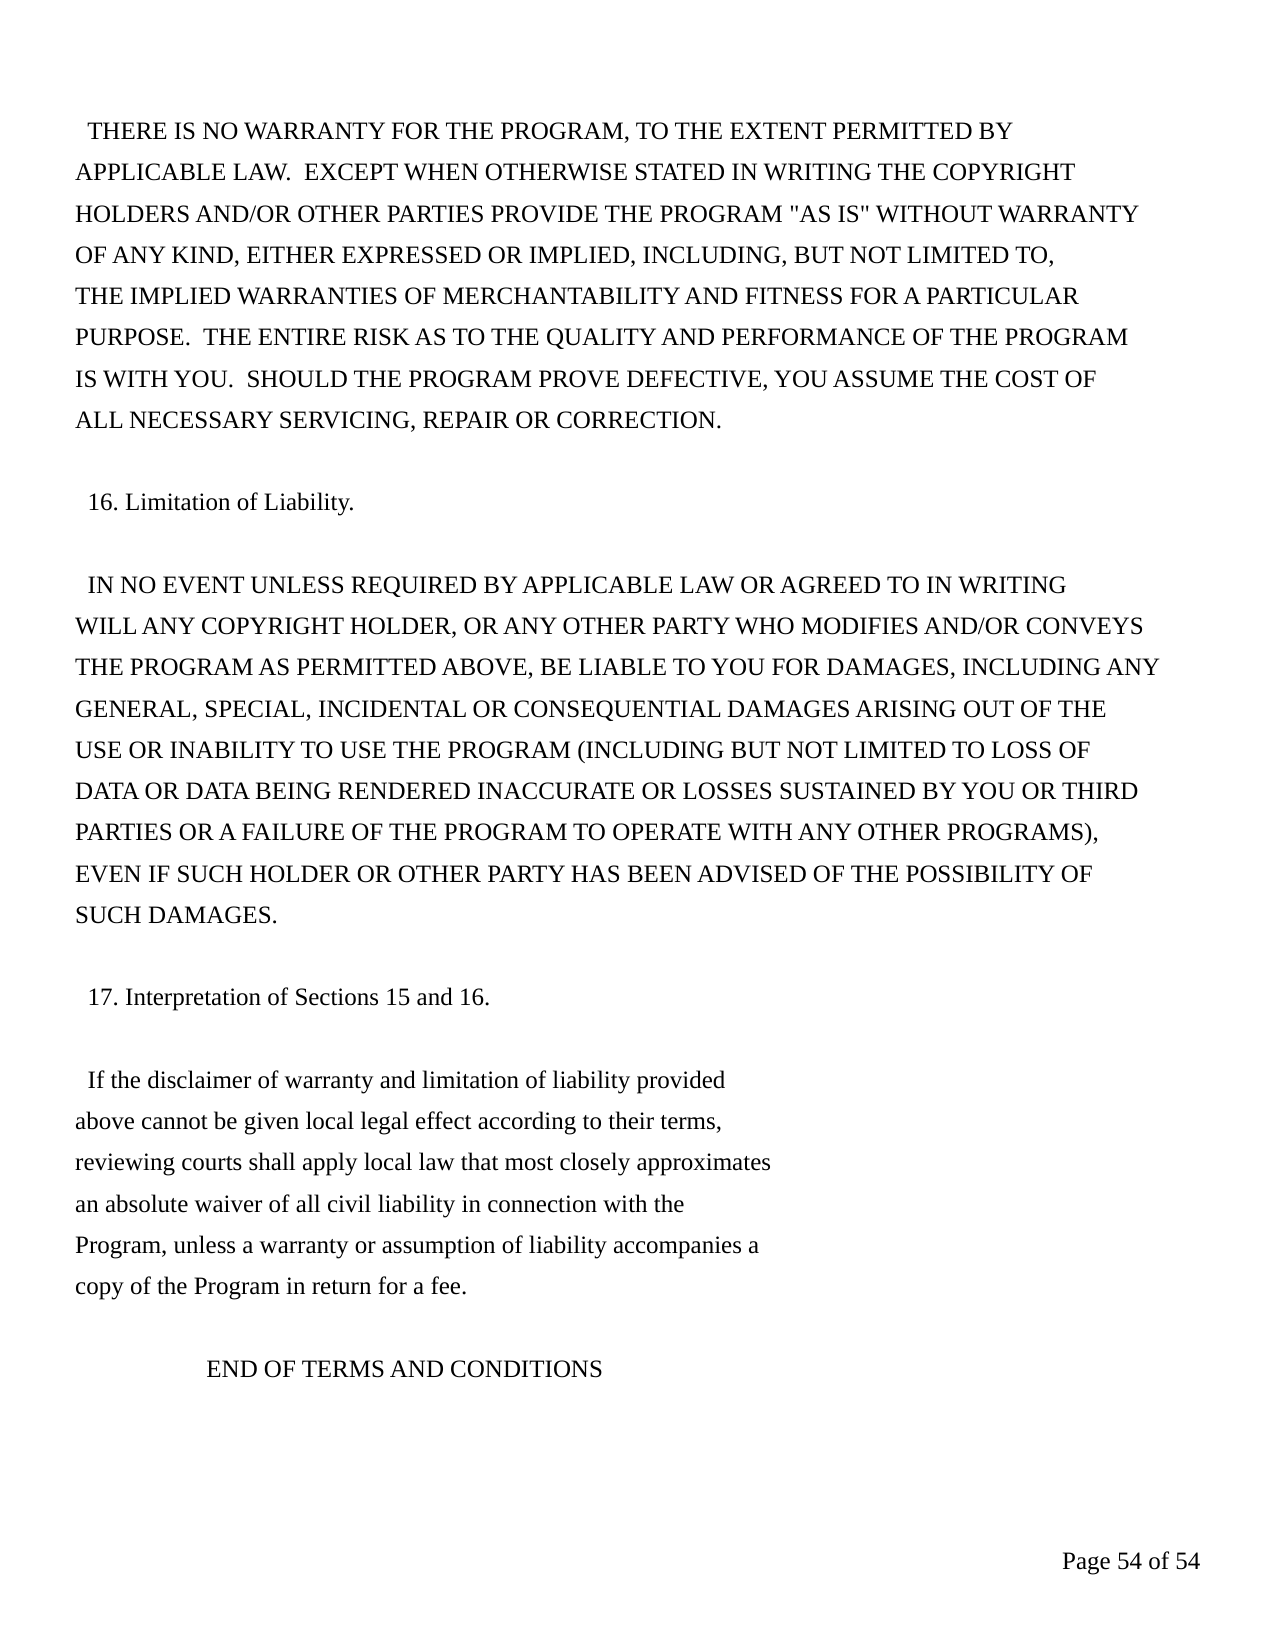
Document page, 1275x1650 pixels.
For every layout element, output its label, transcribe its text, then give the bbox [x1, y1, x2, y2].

text THE PROGRAM AS PERMITTED ABOVE, BE LIABLE TO YOU FOR DAMAGES, INCLUDING ANY [75, 652, 1200, 681]
text reviewing courts shall apply local law that most closely approximates [75, 1147, 1200, 1176]
text GENERAL, SPECIAL, INCIDENTAL OR CONSEQUENTIAL DAMAGES ARISING OUT OF THE [75, 694, 1200, 722]
text PURPOSE. THE ENTIRE RISK AS TO THE QUALITY AND PERFORMANCE OF THE PROGRAM [75, 322, 1200, 351]
text PARTIES OR A FAILURE OF THE PROGRAM TO OPERATE WITH ANY OTHER PROGRAMS), [75, 817, 1200, 846]
text USE OR INABILITY TO USE THE PROGRAM (INCLUDING BUT NOT LIMITED TO LOSS OF [75, 735, 1200, 764]
text 17. Interpretation of Sections 15 and 16. [75, 982, 1200, 1011]
text SUCH DAMAGES. [75, 900, 1200, 929]
text HOLDERS AND/OR OTHER PARTIES PROVIDE THE PROGRAM "AS IS" WITHOUT WARRANTY [75, 199, 1200, 227]
text If the disclaimer of warranty and limitation of liability provided [75, 1065, 1200, 1094]
text DATA OR DATA BEING RENDERED INACCURATE OR LOSSES SUSTAINED BY YOU OR THIRD [75, 776, 1200, 805]
text an absolute waiver of all civil liability in connection with the [75, 1189, 1200, 1217]
text THE IMPLIED WARRANTIES OF MERCHANTABILITY AND FITNESS FOR A PARTICULAR [75, 281, 1200, 310]
text Program, unless a warranty or assumption of liability accompanies a [75, 1230, 1200, 1259]
text above cannot be given local legal effect according to their terms, [75, 1106, 1200, 1135]
text EVEN IF SUCH HOLDER OR OTHER PARTY HAS BEEN ADVISED OF THE POSSIBILITY OF [75, 859, 1200, 887]
text APPLICABLE LAW. EXCEPT WHEN OTHERWISE STATED IN WRITING THE COPYRIGHT [75, 157, 1200, 186]
text WILL ANY COPYRIGHT HOLDER, OR ANY OTHER PARTY WHO MODIFIES AND/OR CONVEYS [75, 611, 1200, 640]
text END OF TERMS AND CONDITIONS [75, 1354, 1200, 1382]
text IS WITH YOU. SHOULD THE PROGRAM PROVE DEFECTIVE, YOU ASSUME THE COST OF [75, 364, 1200, 392]
text IN NO EVENT UNLESS REQUIRED BY APPLICABLE LAW OR AGREED TO IN WRITING [75, 570, 1200, 599]
text 16. Limitation of Liability. [75, 487, 1200, 516]
text OF ANY KIND, EITHER EXPRESSED OR IMPLIED, INCLUDING, BUT NOT LIMITED TO, [75, 240, 1200, 269]
text THERE IS NO WARRANTY FOR THE PROGRAM, TO THE EXTENT PERMITTED BY [75, 116, 1200, 145]
text copy of the Program in return for a fee. [75, 1271, 1200, 1300]
text ALL NECESSARY SERVICING, REPAIR OR CORRECTION. [75, 405, 1200, 434]
